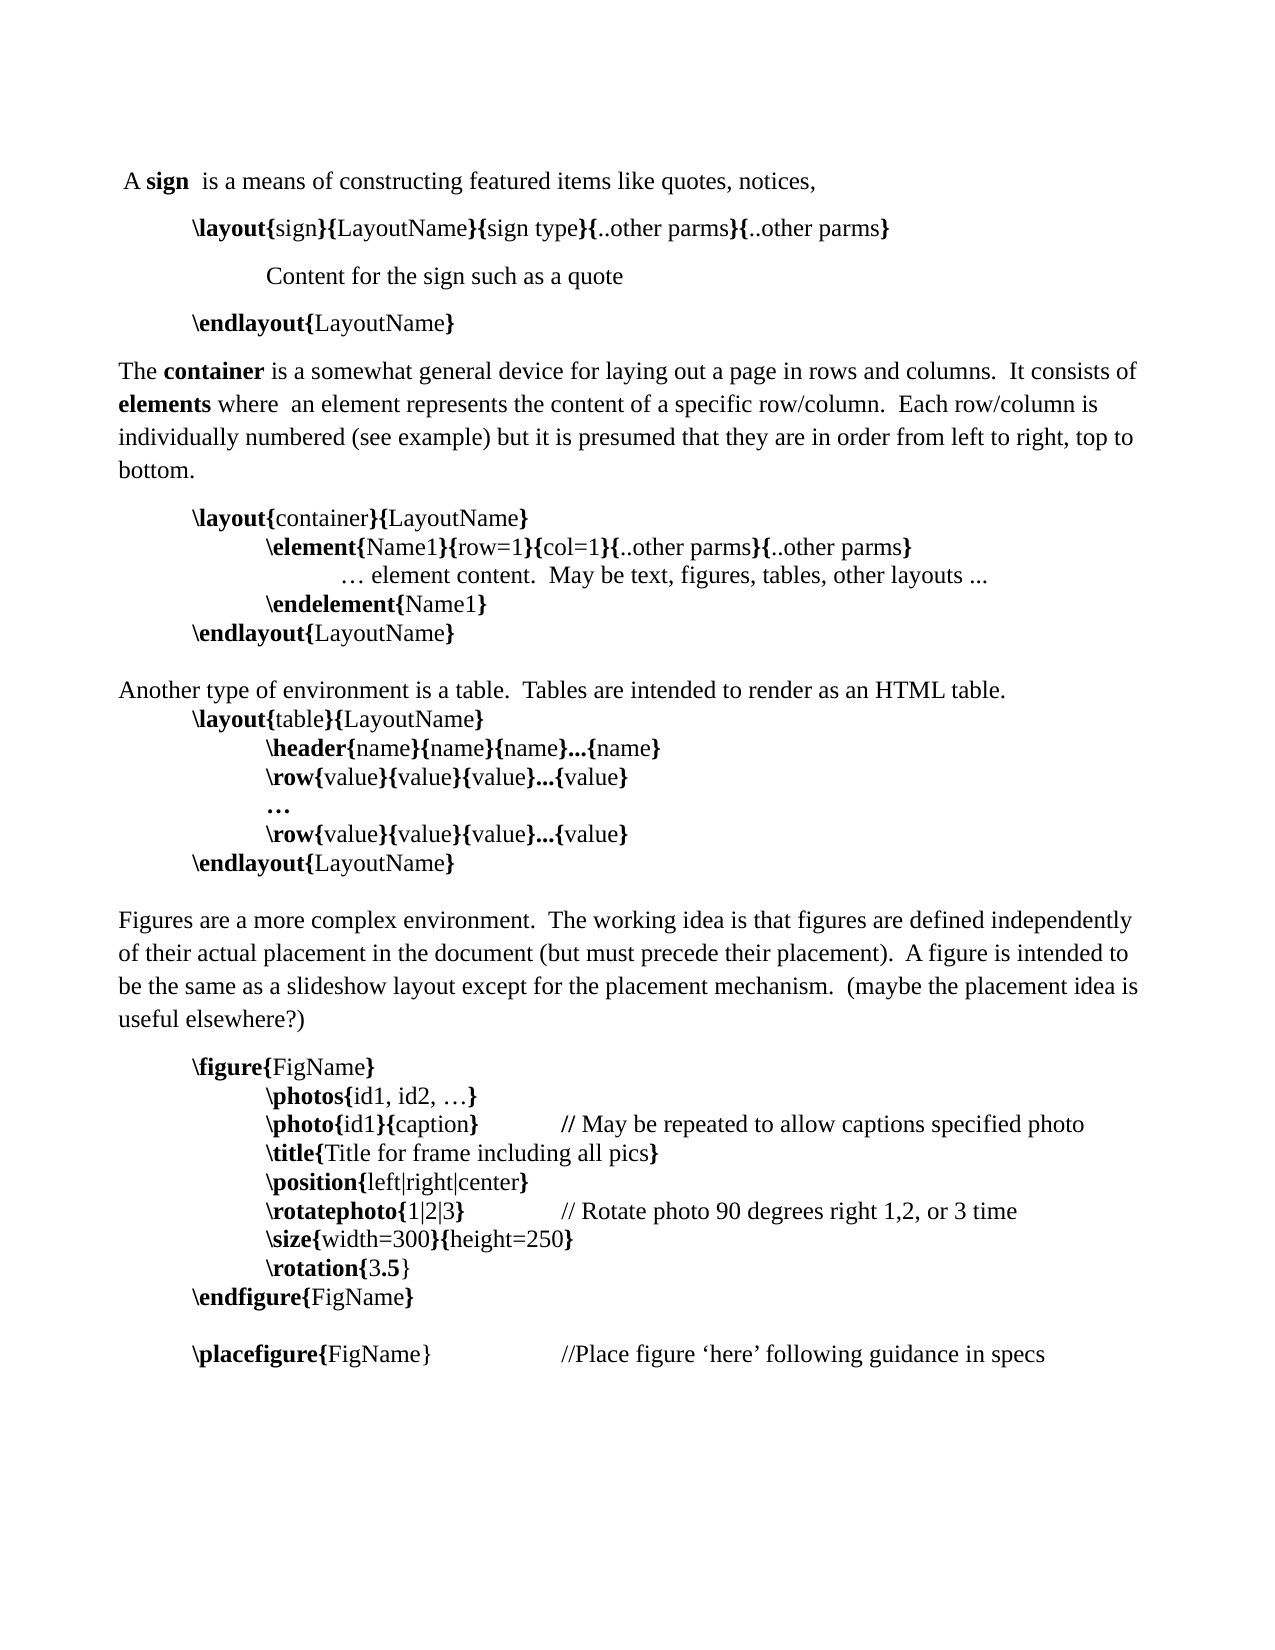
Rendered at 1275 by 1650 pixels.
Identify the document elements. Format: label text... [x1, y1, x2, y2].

text Another type of environment is a table. Tables are intended to render as an HTML table. [118, 675, 1157, 704]
text Content for the sign such as a quote [118, 261, 1157, 290]
text \size{width=300}{height=250} [266, 1224, 1157, 1253]
text \endelement{Name1} [192, 589, 1157, 618]
text \endlayout{LayoutName} [118, 308, 1157, 337]
text \header{name}{name}{name}...{name} [118, 733, 1157, 762]
text \layout{container}{LayoutName} [192, 503, 1157, 532]
text \row{value}{value}{value}...{value} [118, 819, 1157, 848]
text \endfigure{FigName} [192, 1282, 1157, 1311]
text \title{Title for frame including all pics} [266, 1138, 1157, 1167]
text \endlayout{LayoutName} [118, 848, 1157, 877]
text \figure{FigName} [192, 1052, 1157, 1081]
text \layout{table}{LayoutName} [118, 704, 1157, 733]
text \position{left|right|center} [266, 1167, 1157, 1196]
text \layout{sign}{LayoutName}{sign type}{..other parms}{..other parms} [118, 213, 1157, 242]
text \row{value}{value}{value}...{value} [118, 762, 1157, 790]
text A sign is a means of constructing featured items like quotes, notices, [118, 166, 1157, 194]
text The container is a somewhat general device for laying out a page in rows and columns. It consists of elements where an element represents the content of a specific row/column. Each row/column is individually numbered (see example) but it is presumed that they are in order from left to right, top to bottom. [118, 356, 1157, 484]
text Figures are a more complex environment. The working idea is that figures are defined independently of their actual placement in the document (but must precede their placement). A figure is intended to be the same as a slideshow layout except for the placement mechanism. (maybe the placement idea is useful elsewhere?) [118, 905, 1157, 1033]
text \photo{id1}{caption} // May be repeated to allow captions specified photo [266, 1109, 1157, 1138]
text \rotatephoto{1|2|3} // Rotate photo 90 degrees right 1,2, or 3 time [266, 1196, 1157, 1224]
text \photos{id1, id2, …} [266, 1081, 1157, 1109]
text … [118, 790, 1157, 819]
text \element{Name1}{row=1}{col=1}{..other parms}{..other parms} [192, 532, 1157, 560]
text \rotation{3.5} [266, 1253, 1157, 1282]
text \endlayout{LayoutName} [192, 618, 1157, 647]
text … element content. May be text, figures, tables, other layouts ... [192, 560, 1157, 589]
text \placefigure{FigName} //Place figure ‘here’ following guidance in specs [192, 1339, 1157, 1368]
